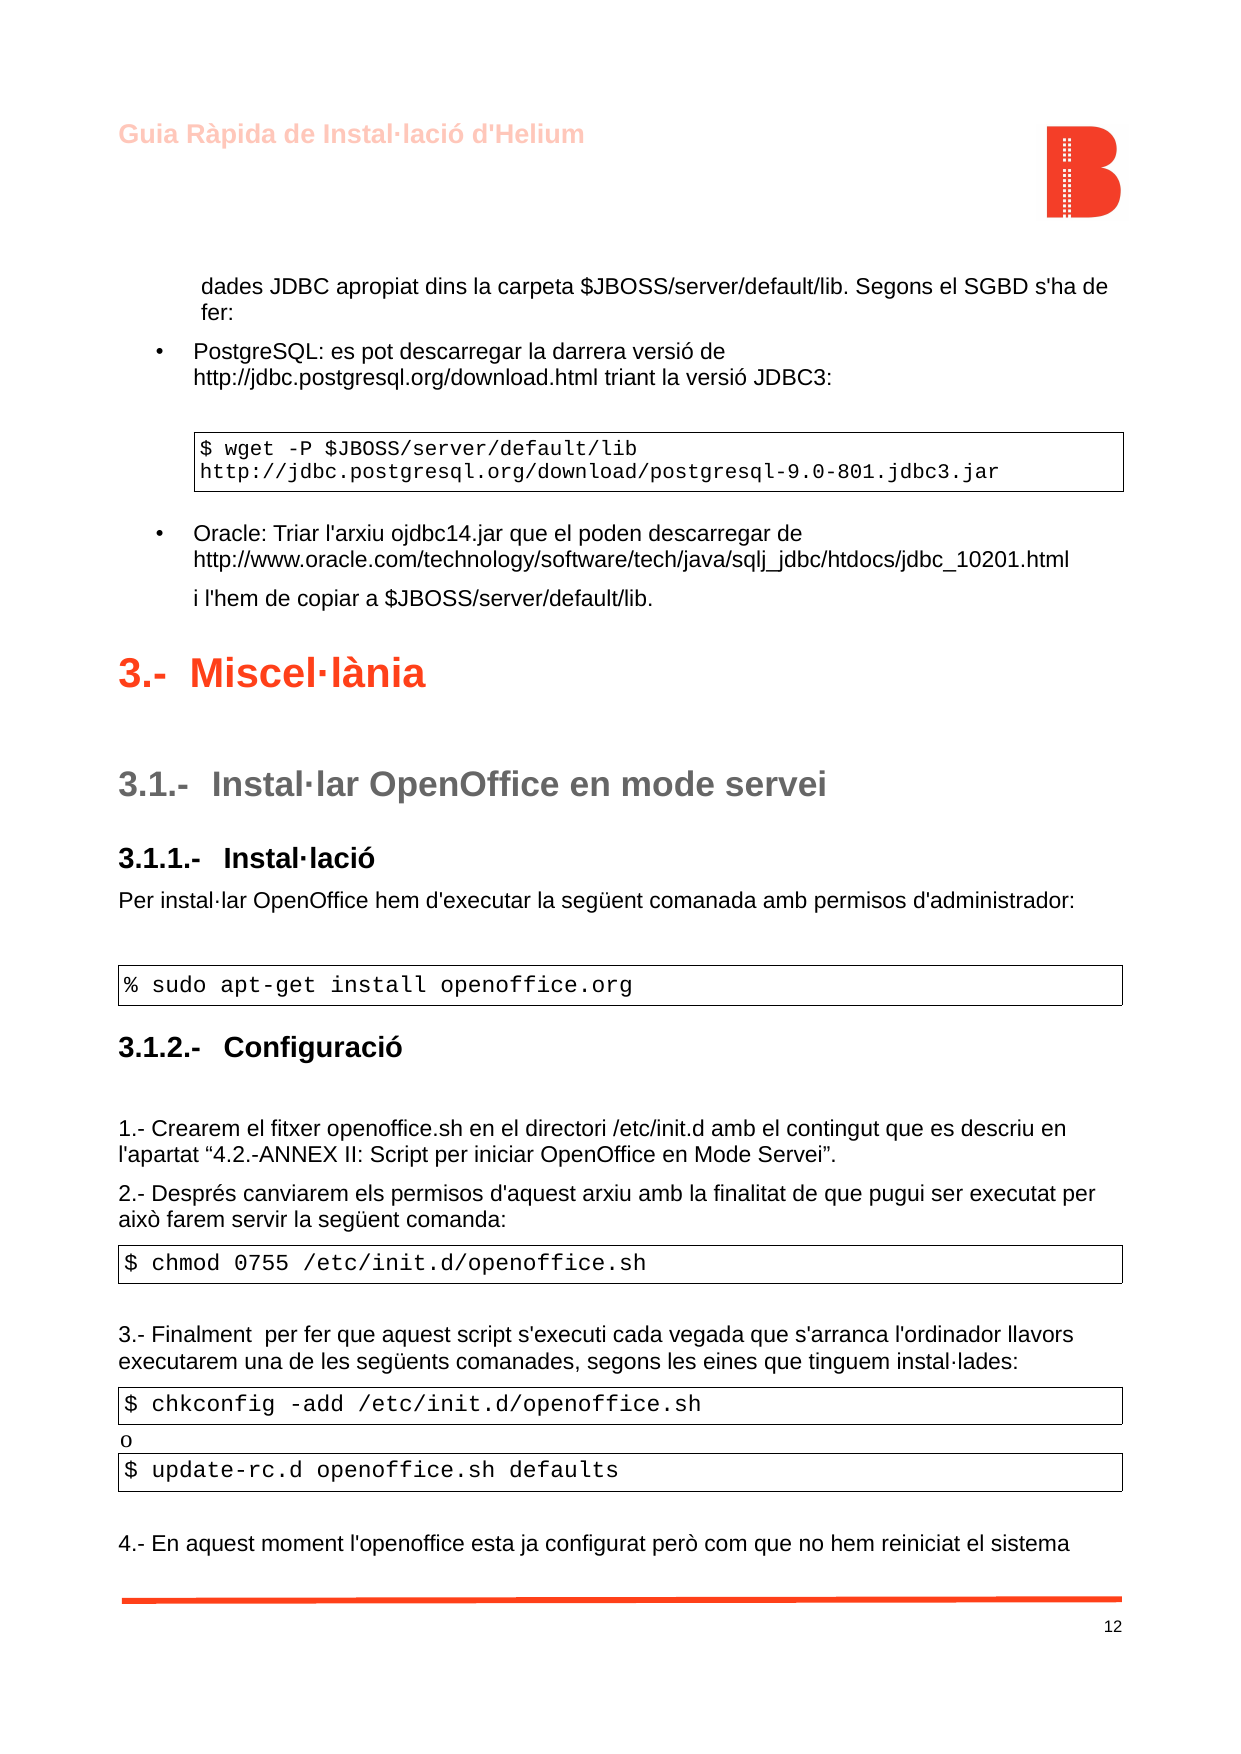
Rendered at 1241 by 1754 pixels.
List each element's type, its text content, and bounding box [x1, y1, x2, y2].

list PostgreSQL: es pot descarregar la darrera versió de http://jdbc.postgresql.org/download.html triant la versió JDBC3: [156, 338, 1122, 391]
list i l'hem de copiar a $JBOSS/server/default/lib. [156, 585, 1122, 611]
list Oracle: Triar l'arxiu ojdbc14.jar que el poden descarregar de http://www.oracle.com/technology/software/tech/java/sqlj_jdbc/htdocs/jdbc_10201.html [156, 519, 1122, 572]
subtitle Instal·lar OpenOffice en mode servei [118, 763, 1122, 803]
subtitle Configuració [118, 1030, 1122, 1063]
picture [1036, 124, 1130, 221]
list Finalment per fer que aquest script s'executi cada vegada que s'arranca l'ordinador llavors executarem una de les següents comanades, segons les eines que tinguem instal·lades: [118, 1321, 1122, 1374]
text Per instal·lar OpenOffice hem d'executar la següent comanada amb permisos d'administrador: [118, 887, 1122, 913]
list Crearem el fitxer openoffice.sh en el directori /etc/init.d amb el contingut que es descriu en l'apartat “4.2.-ANNEX II: Script per iniciar OpenOffice en Mode Servei”. [118, 1114, 1122, 1167]
list En aquest moment l'openoffice esta ja configurat però com que no hem reiniciat el sistema [118, 1529, 1122, 1556]
table_header % sudo apt-get install openoffice.org [119, 966, 1122, 1004]
table_header $ chkconfig -add /etc/init.d/openoffice.sh [119, 1388, 1122, 1424]
table_header $ chmod 0755 /etc/init.d/openoffice.sh [119, 1246, 1122, 1282]
subtitle Miscel·lània [118, 648, 1122, 696]
subtitle Instal·lació [118, 841, 1122, 874]
list dades JDBC apropiat dins la carpeta $JBOSS/server/default/lib. Segons el SGBD s'ha de fer: [118, 273, 1122, 325]
table_header $ update-rc.d openoffice.sh defaults [119, 1454, 1122, 1491]
list Després canviarem els permisos d'aquest arxiu amb la finalitat de que pugui ser executat per això farem servir la següent comanda: [118, 1180, 1122, 1232]
table_header $ wget -P $JBOSS/server/default/lib http://jdbc.postgresql.org/download/postgresql-9.0-801.jdbc3.jar [195, 433, 1123, 491]
text o [120, 1425, 1122, 1453]
